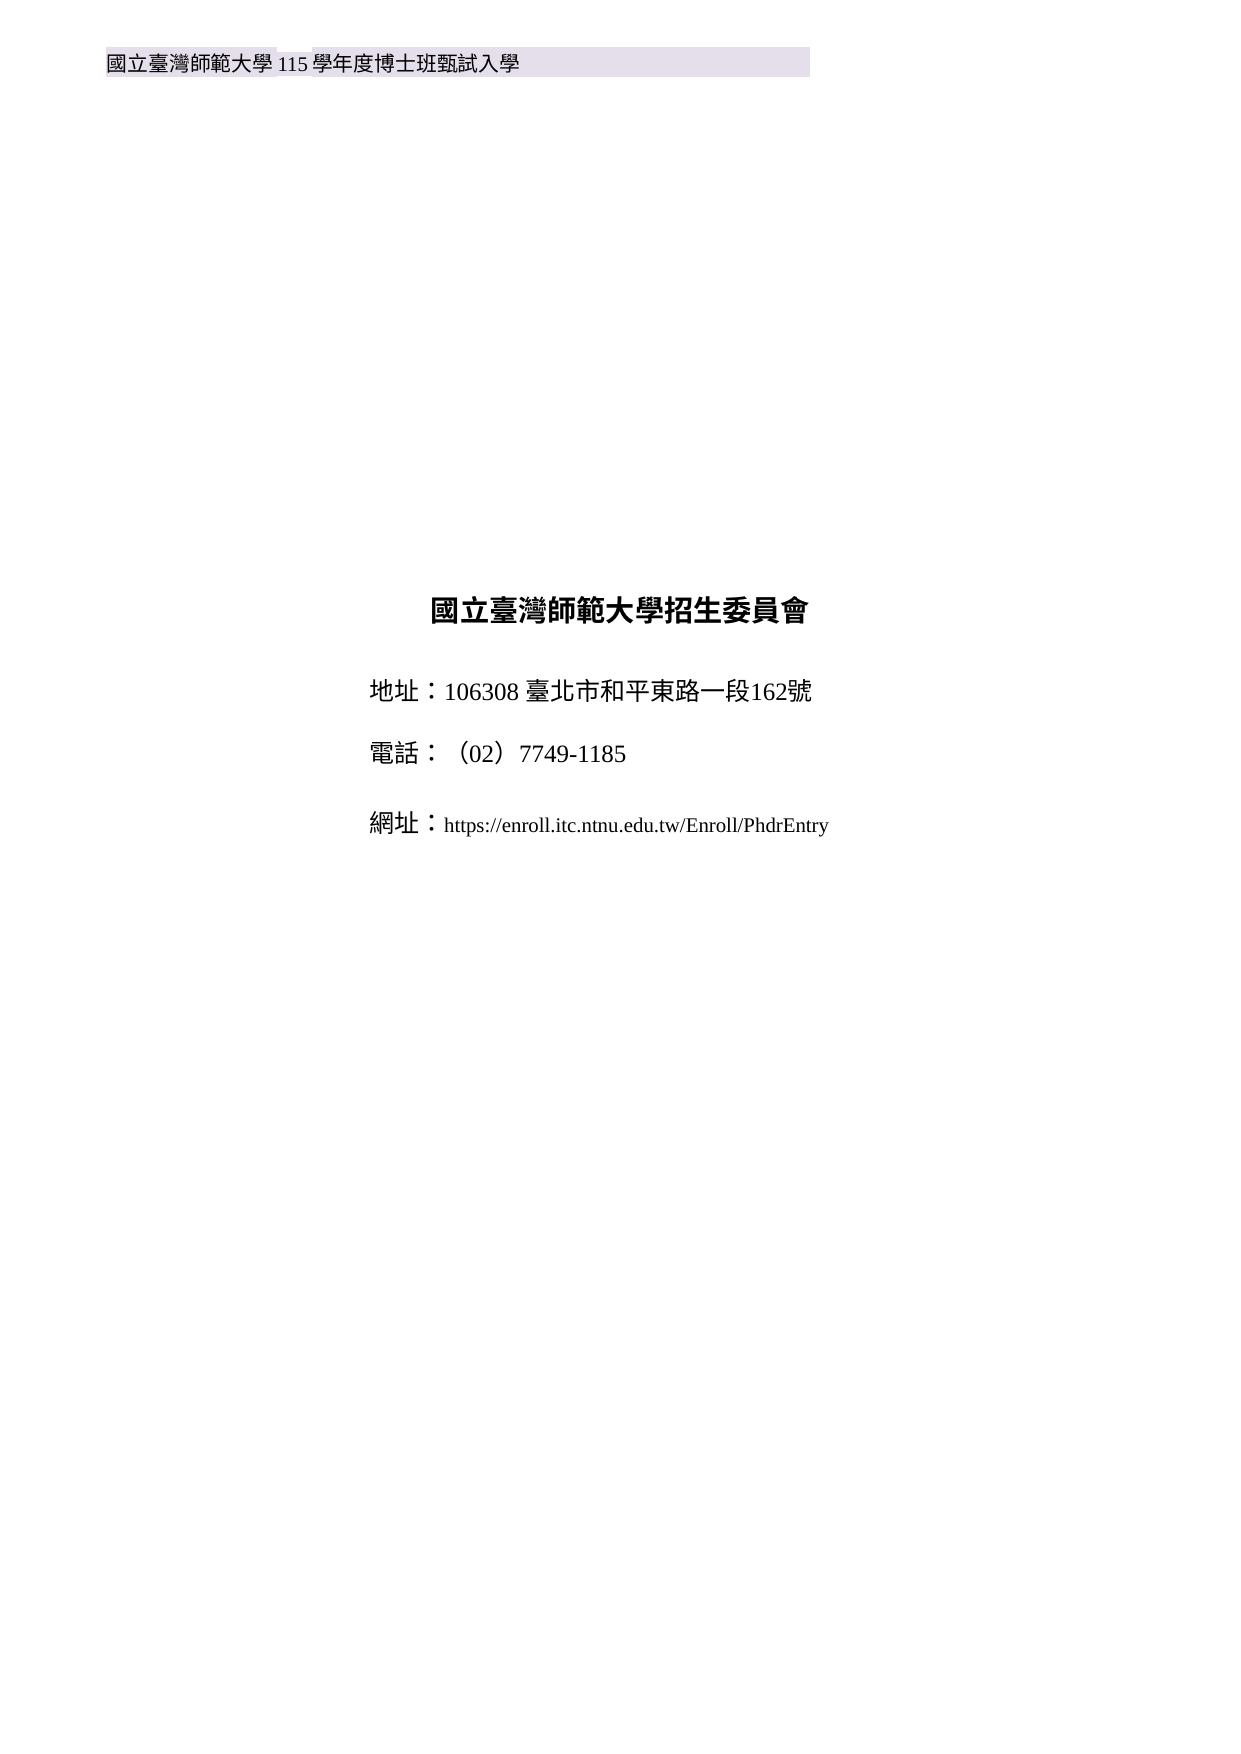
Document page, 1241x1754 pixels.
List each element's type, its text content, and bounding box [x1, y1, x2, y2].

text 國立臺灣師範大學招生委員會 [106, 567, 1134, 629]
text 地址：106308 臺北市和平東路一段162號 [106, 648, 1134, 710]
text 電話：（02）7749-1185 [106, 710, 1134, 773]
text 網址：https://enroll.itc.ntnu.edu.tw/Enroll/PhdrEntry [194, 780, 1130, 843]
